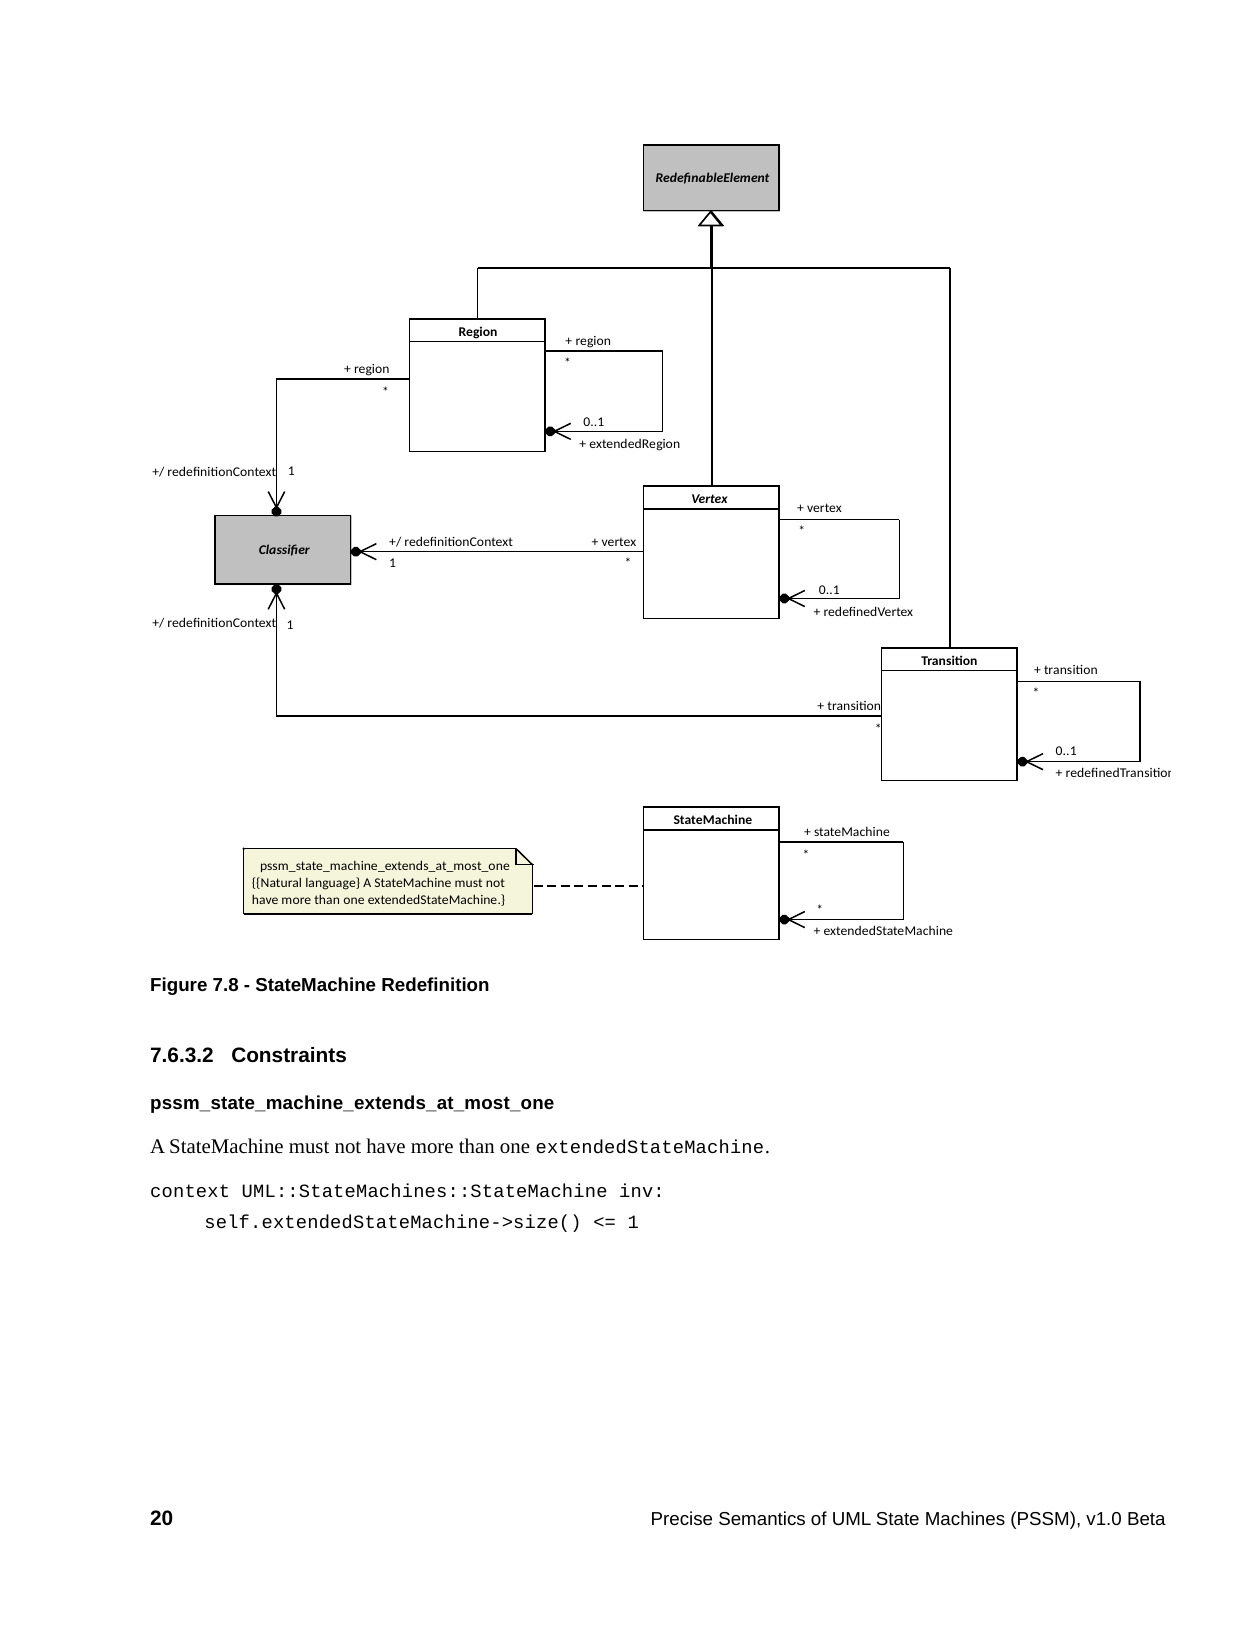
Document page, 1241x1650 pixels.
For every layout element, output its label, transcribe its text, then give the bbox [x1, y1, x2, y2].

subtitle pssm_state_machine_extends_at_most_one [150, 1092, 1166, 1113]
text Figure 7.8 - StateMachine Redefinition [150, 131, 1137, 996]
text A StateMachine must not have more than one extendedStateMachine. [150, 1134, 1166, 1159]
subtitle Constraints [150, 1042, 1166, 1067]
text self.extendedStateMachine->size() <= 1 [150, 1212, 1166, 1234]
text context UML::StateMachines::StateMachine inv: [150, 1180, 1166, 1203]
